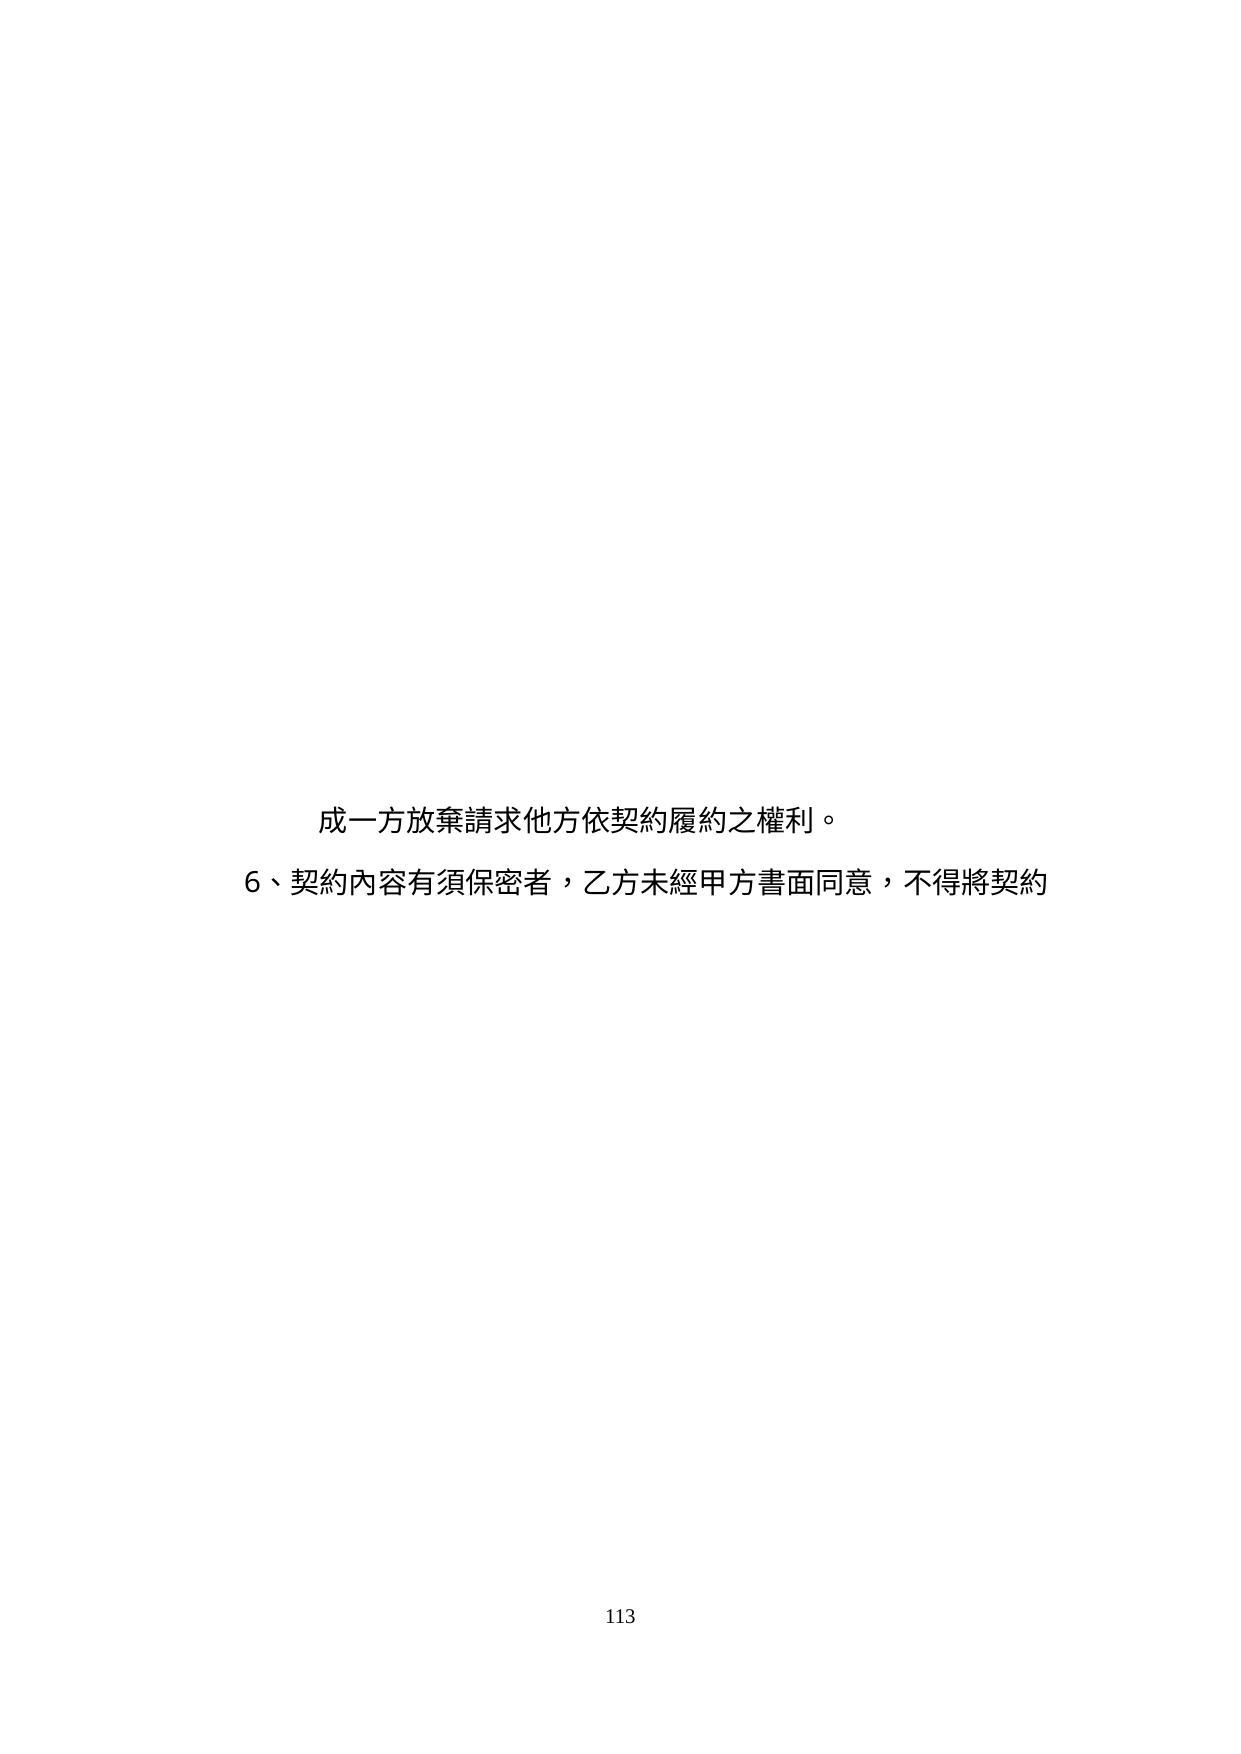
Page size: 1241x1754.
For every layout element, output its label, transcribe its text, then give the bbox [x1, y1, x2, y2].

list 契約內容有須保密者，乙方未經甲方書面同意，不得將契約 [244, 839, 1053, 902]
list 成一方放棄請求他方依契約履約之權利。 [244, 777, 1053, 839]
